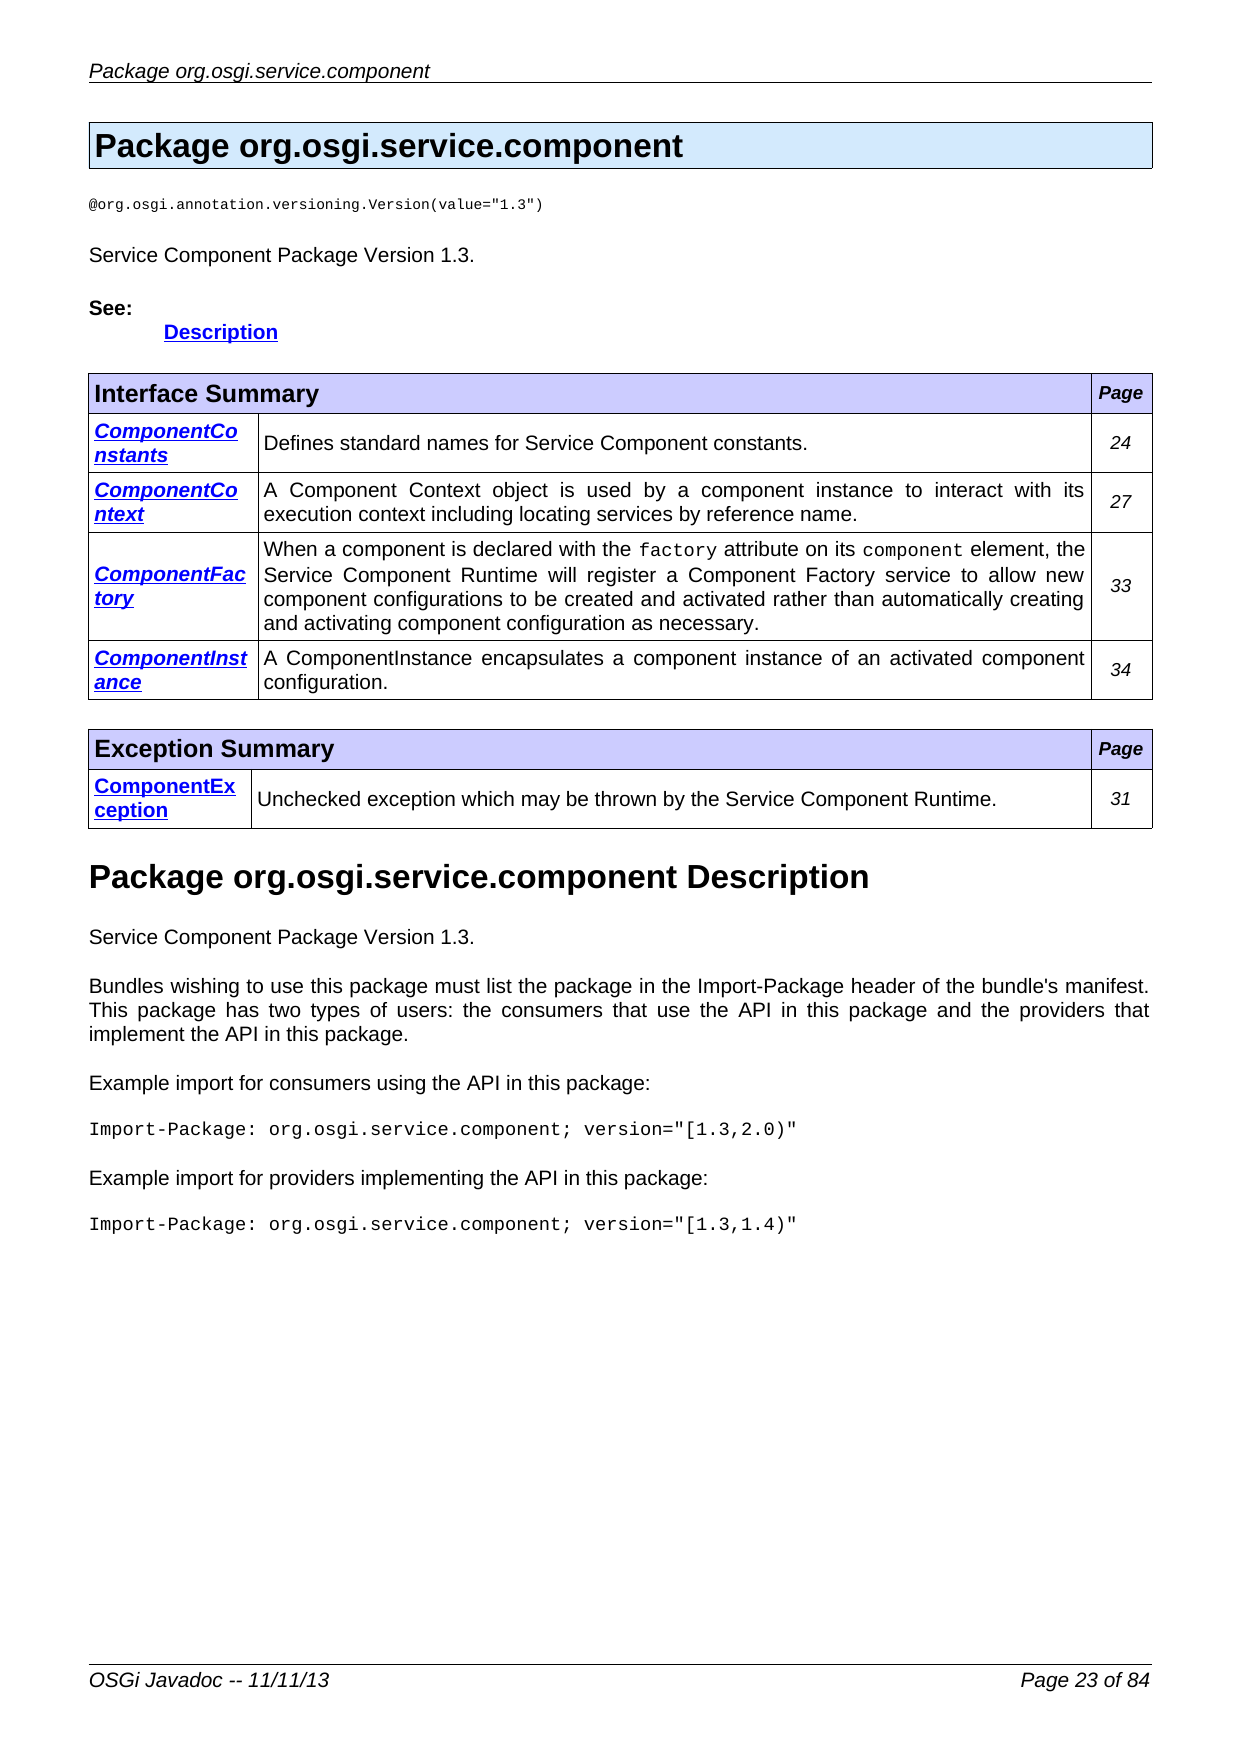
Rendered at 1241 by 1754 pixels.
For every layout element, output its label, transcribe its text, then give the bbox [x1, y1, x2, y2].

text Package org.osgi.service.component Description [88, 857, 1152, 896]
table_cell ComponentContext [89, 473, 258, 532]
table_cell ComponentConstants [89, 414, 258, 472]
table_cell ComponentInstance [89, 641, 258, 699]
text Service Component Package Version 1.3. [88, 925, 1152, 949]
table_cell 33 [1092, 641, 1152, 699]
table_cell A Component Context object is used by a component instance to interact with its execution context including locating services by reference name. [259, 473, 1091, 532]
table_cell A ComponentInstance encapsulates a component instance of an activated component configuration. [259, 641, 1091, 699]
text Bundles wishing to use this package must list the package in the Import-Package header of the bundle's manifest. This package has two types of users: the consumers that use the API in this package and the providers that implement the API in this package. [88, 974, 1152, 1046]
text @org.osgi.annotation.versioning.Version(value="1.3") [88, 197, 1152, 213]
text Import-Package: org.osgi.service.component; version="[1.3,1.4)" [88, 1215, 1152, 1236]
text Service Component Package Version 1.3. [88, 243, 1152, 267]
table_cell Defines standard names for Service Component constants. [259, 414, 1091, 472]
text Import-Package: org.osgi.service.component; version="[1.3,2.0)" [88, 1119, 1152, 1141]
table_cell Unchecked exception which may be thrown by the Service Component Runtime. [252, 770, 1091, 828]
table_cell 30 [1092, 770, 1152, 828]
text Description [163, 320, 1152, 344]
table_cell 23 [1092, 414, 1152, 472]
table_cell ComponentFactory [89, 533, 258, 640]
text See: [88, 296, 1152, 320]
table_cell 26 [1092, 473, 1152, 532]
text Example import for consumers using the API in this package: [88, 1071, 1152, 1094]
table_cell 32 [1092, 533, 1152, 640]
table_header Interface Summary [89, 374, 1091, 413]
table_header Page [1092, 374, 1152, 413]
table_header Page [1092, 730, 1152, 769]
text Example import for providers implementing the API in this package: [88, 1166, 1152, 1190]
table_cell ComponentException [89, 770, 251, 828]
table_header Exception Summary [89, 730, 1091, 769]
subtitle Package org.osgi.service.component [90, 123, 1152, 168]
table_cell When a component is declared with the factory attribute on its component element, the Service Component Runtime will register a Component Factory service to allow new component configurations to be created and activated rather than automatically creating and activating component configuration as necessary. [259, 533, 1091, 640]
